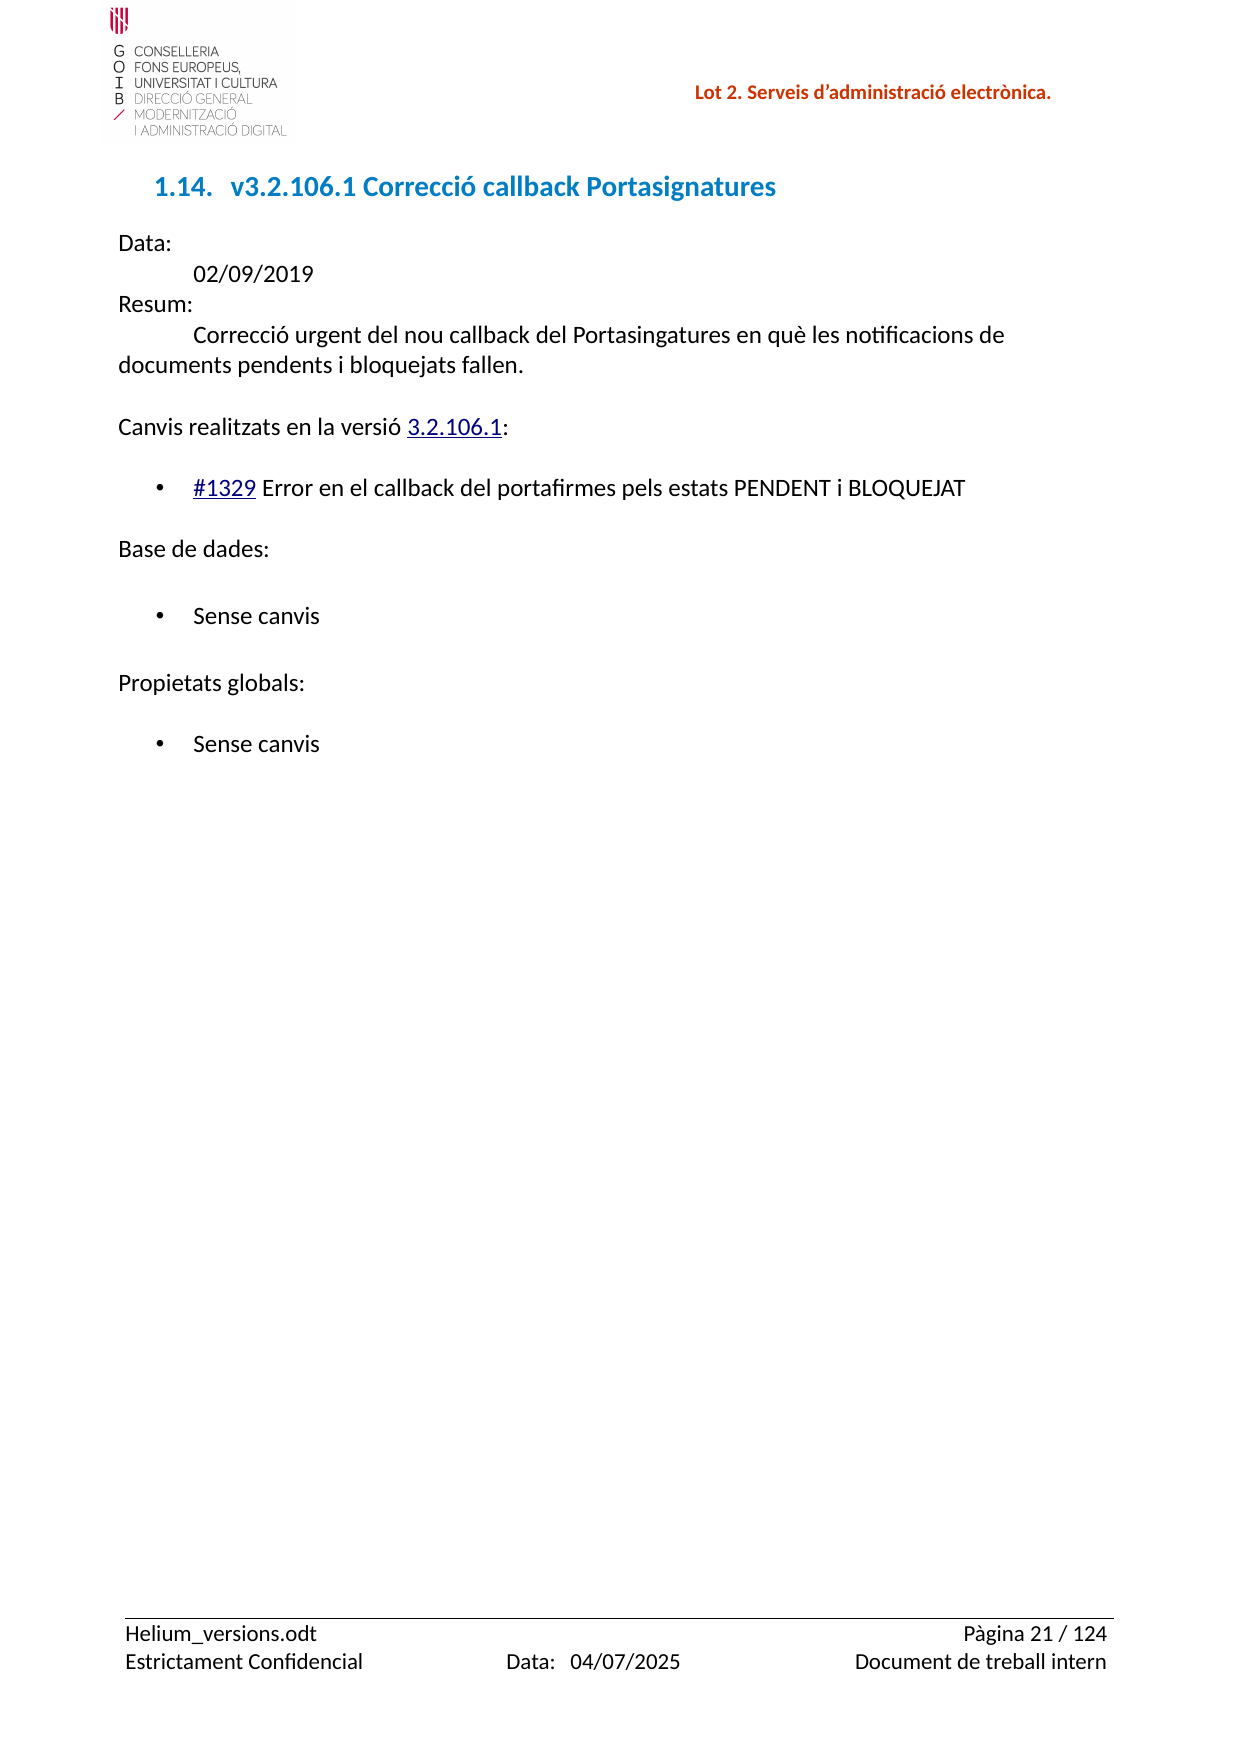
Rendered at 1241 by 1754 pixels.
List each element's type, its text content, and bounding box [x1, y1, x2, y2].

list #1329 Error en el callback del portafirmes pels estats PENDENT i BLOQUEJAT [156, 472, 1122, 502]
text Propietats globals: [118, 667, 1122, 697]
text Canvis realitzats en la versió 3.2.106.1: [118, 411, 1122, 441]
subtitle v3.2.106.1 Correcció callback Portasignatures [153, 168, 1122, 204]
text Base de dades: [118, 533, 1122, 563]
list Sense canvis [156, 600, 1122, 630]
text Resum: [118, 289, 1122, 319]
text 02/09/2019 [118, 258, 1122, 289]
text Data: [118, 228, 1122, 258]
text Correcció urgent del nou callback del Portasingatures en què les notificacions de documents pendents i bloquejats fallen. [118, 319, 1122, 380]
picture [100, 0, 297, 144]
list Sense canvis [156, 728, 1122, 758]
